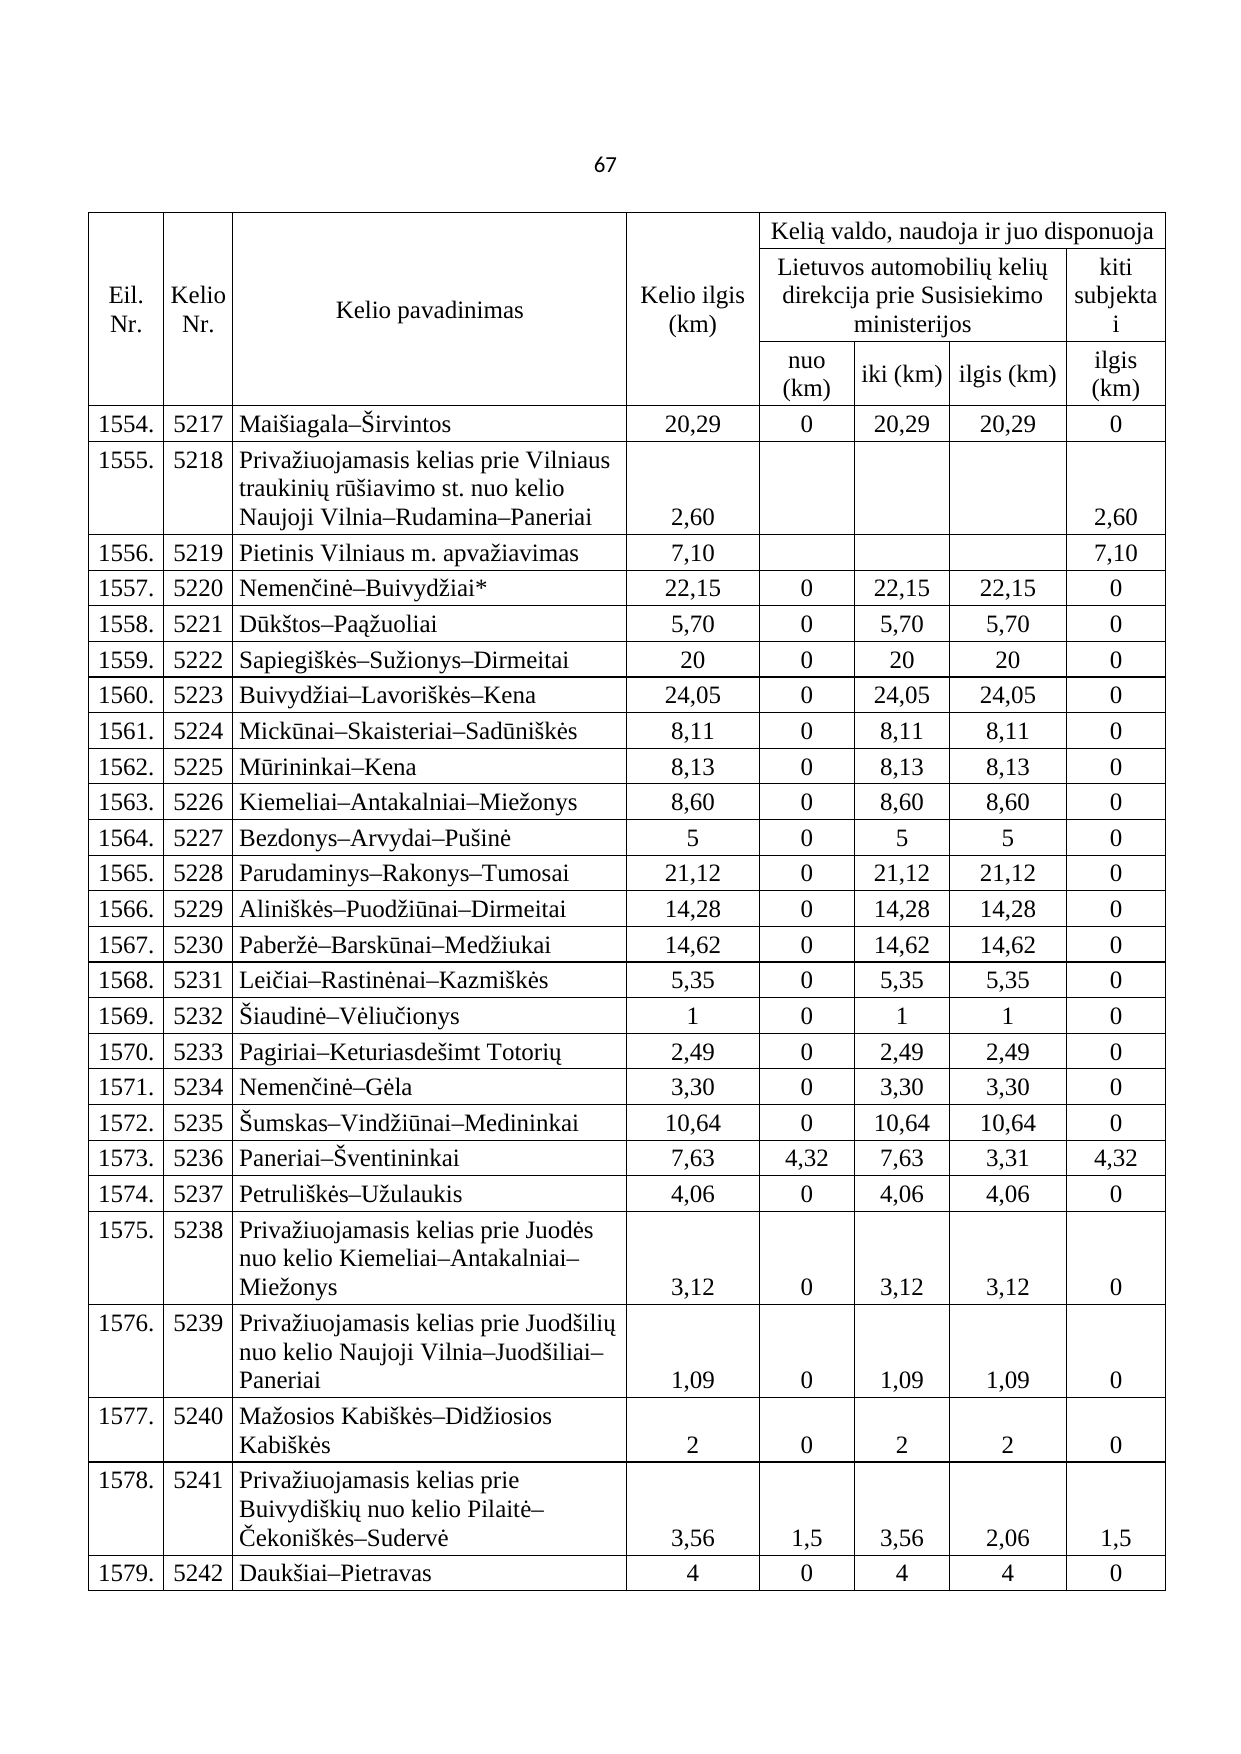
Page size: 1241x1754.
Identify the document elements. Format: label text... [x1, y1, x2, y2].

table_cell 1565. [89, 856, 163, 890]
table_cell 0 [1067, 749, 1165, 783]
table_cell 0 [1067, 1212, 1165, 1304]
table_cell 5237 [164, 1176, 232, 1211]
table_cell 5221 [164, 606, 232, 641]
table_cell 4 [855, 1556, 949, 1590]
table_cell 0 [760, 571, 854, 605]
table_cell 3,30 [855, 1069, 949, 1104]
table_cell nuo (km) [760, 342, 854, 405]
table_cell 5219 [164, 535, 232, 569]
table_cell Sapiegiškės–Sužionys–Dirmeitai [233, 642, 626, 676]
table_cell 7,63 [855, 1141, 949, 1175]
table_cell 4,06 [950, 1176, 1066, 1211]
table_cell 1572. [89, 1105, 163, 1139]
table_cell 10,64 [950, 1105, 1066, 1139]
table_header Kelio Nr. [164, 213, 232, 405]
table_cell iki (km) [855, 342, 949, 405]
table_cell 22,15 [950, 571, 1066, 605]
table_cell 0 [1067, 856, 1165, 890]
table_cell 1560. [89, 678, 163, 712]
table_cell Bezdonys–Arvydai–Pušinė [233, 820, 626, 854]
table_cell 21,12 [627, 856, 759, 890]
table_cell 4 [950, 1556, 1066, 1590]
table_cell 0 [1067, 678, 1165, 712]
table_cell 1569. [89, 998, 163, 1033]
table_cell 0 [760, 1556, 854, 1590]
table_cell 0 [760, 1034, 854, 1068]
table_cell ilgis (km) [950, 342, 1066, 405]
table_cell 2,49 [627, 1034, 759, 1068]
table_cell Leičiai–Rastinėnai–Kazmiškės [233, 963, 626, 997]
table_cell 24,05 [950, 678, 1066, 712]
table_cell 0 [760, 927, 854, 961]
table_cell 5 [627, 820, 759, 854]
table_cell 5228 [164, 856, 232, 890]
table_cell 20,29 [627, 406, 759, 441]
table_cell 5234 [164, 1069, 232, 1104]
table_cell 1568. [89, 963, 163, 997]
table_cell 0 [1067, 606, 1165, 641]
table_cell 0 [1067, 784, 1165, 819]
table_cell Privažiuojamasis kelias prie Juodšilių nuo kelio Naujoji Vilnia–Juodšiliai–Paneriai [233, 1305, 626, 1397]
table_cell Lietuvos automobilių kelių direkcija prie Susisiekimo ministerijos [760, 249, 1066, 341]
table_cell 1570. [89, 1034, 163, 1068]
table_cell 24,05 [627, 678, 759, 712]
table_cell Nemenčinė–Buivydžiai* [233, 571, 626, 605]
table_cell 5217 [164, 406, 232, 441]
table_cell 21,12 [950, 856, 1066, 890]
table_cell 0 [1067, 406, 1165, 441]
table_cell [855, 535, 949, 569]
table_cell Paberžė–Barskūnai–Medžiukai [233, 927, 626, 961]
table_cell 1 [855, 998, 949, 1033]
table_cell 2,06 [950, 1463, 1066, 1554]
table_cell 22,15 [627, 571, 759, 605]
table_cell 5226 [164, 784, 232, 819]
table_cell 8,11 [627, 713, 759, 748]
table_cell 1573. [89, 1141, 163, 1175]
table_cell 14,28 [855, 891, 949, 926]
table_cell 0 [1067, 820, 1165, 854]
table_cell 1579. [89, 1556, 163, 1590]
table_cell 1557. [89, 571, 163, 605]
table_cell [950, 442, 1066, 534]
table_cell 1564. [89, 820, 163, 854]
table_cell 1561. [89, 713, 163, 748]
table_cell 5218 [164, 442, 232, 534]
table_cell 1559. [89, 642, 163, 676]
table_cell 1562. [89, 749, 163, 783]
table_cell 1571. [89, 1069, 163, 1104]
table_cell 7,10 [1067, 535, 1165, 569]
table_cell Parudaminys–Rakonys–Tumosai [233, 856, 626, 890]
table_cell 5 [950, 820, 1066, 854]
table_cell 4,32 [1067, 1141, 1165, 1175]
table_cell Pietinis Vilniaus m. apvažiavimas [233, 535, 626, 569]
table_cell 20 [950, 642, 1066, 676]
table_cell 10,64 [855, 1105, 949, 1139]
table_cell 0 [760, 784, 854, 819]
table_cell 8,13 [627, 749, 759, 783]
table_cell 5241 [164, 1463, 232, 1554]
table_cell 1,09 [855, 1305, 949, 1397]
table_cell 0 [760, 1176, 854, 1211]
table_cell 1563. [89, 784, 163, 819]
table_cell 20 [627, 642, 759, 676]
table_cell Dūkštos–Paąžuoliai [233, 606, 626, 641]
table_cell Mickūnai–Skaisteriai–Sadūniškės [233, 713, 626, 748]
table_cell [760, 535, 854, 569]
table_cell 3,56 [855, 1463, 949, 1554]
table_cell 2 [950, 1398, 1066, 1461]
table_cell 3,30 [627, 1069, 759, 1104]
table_cell 8,13 [950, 749, 1066, 783]
table_cell 1567. [89, 927, 163, 961]
table_cell 0 [1067, 998, 1165, 1033]
table_cell 0 [760, 998, 854, 1033]
table_cell 5242 [164, 1556, 232, 1590]
table_cell 5230 [164, 927, 232, 961]
table_cell 0 [1067, 571, 1165, 605]
table_cell 5225 [164, 749, 232, 783]
table_cell 20,29 [950, 406, 1066, 441]
table_cell 20,29 [855, 406, 949, 441]
table_cell 1575. [89, 1212, 163, 1304]
table_cell 5220 [164, 571, 232, 605]
table_cell Privažiuojamasis kelias prie Vilniaus traukinių rūšiavimo st. nuo kelio Naujoji Vilnia–Rudamina–Paneriai [233, 442, 626, 534]
table_cell 22,15 [855, 571, 949, 605]
table_cell 24,05 [855, 678, 949, 712]
table_cell Šiaudinė–Vėliučionys [233, 998, 626, 1033]
table_cell 0 [760, 891, 854, 926]
table_cell 1,09 [627, 1305, 759, 1397]
table_cell 1,5 [1067, 1463, 1165, 1554]
table_cell 0 [760, 749, 854, 783]
table_cell 5,70 [627, 606, 759, 641]
table_cell 5232 [164, 998, 232, 1033]
table_cell 0 [1067, 1176, 1165, 1211]
table_cell 5235 [164, 1105, 232, 1139]
table_cell 14,28 [627, 891, 759, 926]
table_cell 7,10 [627, 535, 759, 569]
table_cell 0 [1067, 1305, 1165, 1397]
table_cell 1 [950, 998, 1066, 1033]
table_cell 1576. [89, 1305, 163, 1397]
table_cell Šumskas–Vindžiūnai–Medininkai [233, 1105, 626, 1139]
table_cell 1578. [89, 1463, 163, 1554]
table_cell 2,60 [627, 442, 759, 534]
table_cell 0 [760, 856, 854, 890]
table_cell 1,5 [760, 1463, 854, 1554]
table_cell Mažosios Kabiškės–Didžiosios Kabiškės [233, 1398, 626, 1461]
table_cell Petruliškės–Užulaukis [233, 1176, 626, 1211]
table_cell 4,06 [627, 1176, 759, 1211]
table_cell 5227 [164, 820, 232, 854]
table_cell 5231 [164, 963, 232, 997]
table_cell 8,60 [950, 784, 1066, 819]
table_cell 1 [627, 998, 759, 1033]
table_cell 1554. [89, 406, 163, 441]
table_cell 5,35 [627, 963, 759, 997]
table_cell Maišiagala–Širvintos [233, 406, 626, 441]
table_cell Daukšiai–Pietravas [233, 1556, 626, 1590]
table_cell [950, 535, 1066, 569]
table_cell 5240 [164, 1398, 232, 1461]
table_cell Nemenčinė–Gėla [233, 1069, 626, 1104]
table_cell 0 [760, 963, 854, 997]
table_cell ilgis (km) [1067, 342, 1165, 405]
table_cell 2 [627, 1398, 759, 1461]
table_cell 5223 [164, 678, 232, 712]
table_cell 8,60 [855, 784, 949, 819]
table_cell 0 [760, 713, 854, 748]
table_cell 2,49 [950, 1034, 1066, 1068]
table_cell [760, 442, 854, 534]
table_cell 3,12 [855, 1212, 949, 1304]
table_cell 0 [760, 820, 854, 854]
table_cell 5233 [164, 1034, 232, 1068]
table_cell 14,28 [950, 891, 1066, 926]
table_header Kelią valdo, naudoja ir juo disponuoja [760, 213, 1165, 248]
table_cell 1574. [89, 1176, 163, 1211]
table_cell 0 [760, 406, 854, 441]
table_cell 3,30 [950, 1069, 1066, 1104]
table_cell 4,32 [760, 1141, 854, 1175]
table_cell kiti subjektai [1067, 249, 1165, 341]
table_cell Paneriai–Šventininkai [233, 1141, 626, 1175]
table_header Kelio ilgis (km) [627, 213, 759, 405]
table_cell 5,70 [855, 606, 949, 641]
table_cell 3,56 [627, 1463, 759, 1554]
table_cell 5229 [164, 891, 232, 926]
table_cell 0 [1067, 713, 1165, 748]
table_cell 0 [760, 678, 854, 712]
table_cell 8,13 [855, 749, 949, 783]
table_cell 1566. [89, 891, 163, 926]
table_header Eil. Nr. [89, 213, 163, 405]
table_cell 5224 [164, 713, 232, 748]
table_header Kelio pavadinimas [233, 213, 626, 405]
table_cell Pagiriai–Keturiasdešimt Totorių [233, 1034, 626, 1068]
table_cell 14,62 [950, 927, 1066, 961]
table_cell 1,09 [950, 1305, 1066, 1397]
table_cell Mūrininkai–Kena [233, 749, 626, 783]
table_cell 5222 [164, 642, 232, 676]
table_cell 8,60 [627, 784, 759, 819]
table_cell 0 [1067, 927, 1165, 961]
table_cell 0 [760, 606, 854, 641]
table_cell 0 [760, 1398, 854, 1461]
table_cell 2 [855, 1398, 949, 1461]
table_cell 5 [855, 820, 949, 854]
table_cell 3,31 [950, 1141, 1066, 1175]
table_cell 0 [760, 1212, 854, 1304]
table_cell 4,06 [855, 1176, 949, 1211]
table_cell 5,35 [855, 963, 949, 997]
table_cell Buivydžiai–Lavoriškės–Kena [233, 678, 626, 712]
table_cell 3,12 [627, 1212, 759, 1304]
table_cell 0 [1067, 1398, 1165, 1461]
table_cell 8,11 [855, 713, 949, 748]
table_cell Privažiuojamasis kelias prie Juodės nuo kelio Kiemeliai–Antakalniai–Miežonys [233, 1212, 626, 1304]
table_cell 5,35 [950, 963, 1066, 997]
table_cell 8,11 [950, 713, 1066, 748]
table_cell 0 [1067, 642, 1165, 676]
table_cell 0 [1067, 1556, 1165, 1590]
table_cell 5238 [164, 1212, 232, 1304]
table_cell 1577. [89, 1398, 163, 1461]
table_cell 5239 [164, 1305, 232, 1397]
table_cell 0 [1067, 1034, 1165, 1068]
table_cell Aliniškės–Puodžiūnai–Dirmeitai [233, 891, 626, 926]
table_cell 0 [760, 1105, 854, 1139]
table_cell 0 [1067, 1105, 1165, 1139]
table_cell 0 [1067, 1069, 1165, 1104]
table_cell [855, 442, 949, 534]
table_cell 5236 [164, 1141, 232, 1175]
table_cell 1558. [89, 606, 163, 641]
table_cell 1555. [89, 442, 163, 534]
table_cell 21,12 [855, 856, 949, 890]
table_cell 14,62 [627, 927, 759, 961]
table_cell 7,63 [627, 1141, 759, 1175]
table_cell 0 [1067, 963, 1165, 997]
table_cell Privažiuojamasis kelias prie Buivydiškių nuo kelio Pilaitė–Čekoniškės–Sudervė [233, 1463, 626, 1554]
table_cell 1556. [89, 535, 163, 569]
table_cell Kiemeliai–Antakalniai–Miežonys [233, 784, 626, 819]
table_cell 5,70 [950, 606, 1066, 641]
table_cell 0 [1067, 891, 1165, 926]
table_cell 10,64 [627, 1105, 759, 1139]
table_cell 2,49 [855, 1034, 949, 1068]
table_cell 3,12 [950, 1212, 1066, 1304]
table_cell 14,62 [855, 927, 949, 961]
table_cell 0 [760, 1305, 854, 1397]
table_cell 4 [627, 1556, 759, 1590]
table_cell 2,60 [1067, 442, 1165, 534]
table_cell 0 [760, 1069, 854, 1104]
table_cell 20 [855, 642, 949, 676]
table_cell 0 [760, 642, 854, 676]
